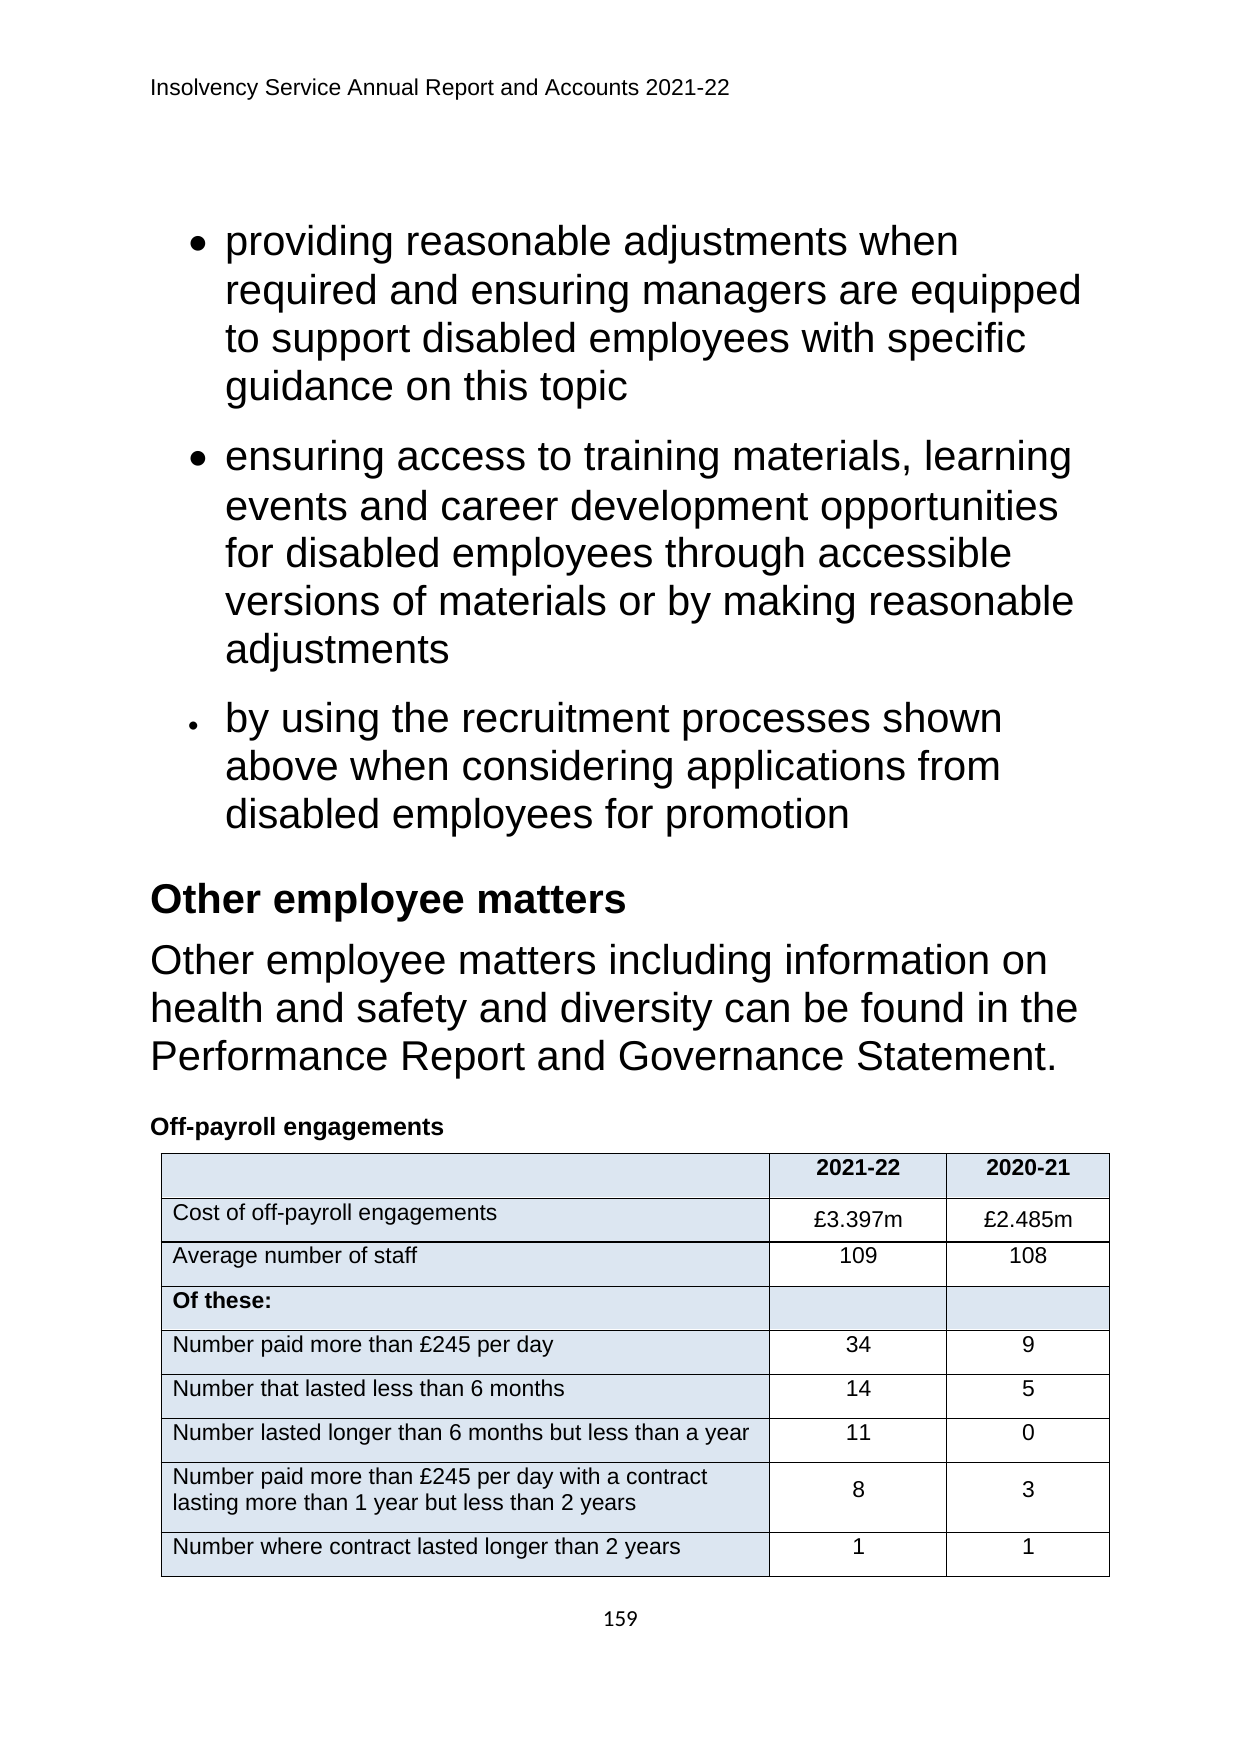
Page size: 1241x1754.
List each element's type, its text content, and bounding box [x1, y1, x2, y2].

table_cell Number paid more than £245 per day [162, 1331, 769, 1374]
list providing reasonable adjustments when required and ensuring managers are equipped to support disabled employees with specific guidance on this topic [187, 214, 1090, 409]
table_cell 109 [770, 1243, 946, 1286]
subtitle Other employee matters [150, 874, 1090, 922]
table_cell £2.485m [947, 1199, 1109, 1241]
table_cell 1 [770, 1533, 946, 1576]
list ensuring access to training materials, learning events and career development opportunities for disabled employees through accessible versions of materials or by making reasonable adjustments [187, 430, 1090, 672]
table_cell 5 [947, 1375, 1109, 1418]
table_cell Number where contract lasted longer than 2 years [162, 1533, 769, 1576]
table_cell 8 [770, 1463, 946, 1532]
table_cell 14 [770, 1375, 946, 1418]
table_cell Cost of off-payroll engagements [162, 1199, 769, 1241]
table_cell 34 [770, 1331, 946, 1374]
table_cell 0 [947, 1419, 1109, 1462]
text Other employee matters including information on health and safety and diversity can be found in the Performance Report and Governance Statement. [150, 935, 1090, 1079]
table_cell [947, 1287, 1109, 1329]
table_cell Number that lasted less than 6 months [162, 1375, 769, 1418]
table_header 2020-21 [947, 1154, 1109, 1197]
table_cell Average number of staff [162, 1243, 769, 1286]
table_cell Number lasted longer than 6 months but less than a year [162, 1419, 769, 1462]
table_cell [770, 1287, 946, 1329]
table_cell Number paid more than £245 per day with a contract lasting more than 1 year but less than 2 years [162, 1463, 769, 1532]
table_cell £3.397m [770, 1199, 946, 1241]
table_cell 9 [947, 1331, 1109, 1374]
list by using the recruitment processes shown above when considering applications from disabled employees for promotion [187, 693, 1090, 837]
table_cell Of these: [162, 1287, 769, 1329]
table_header [162, 1154, 769, 1197]
table_cell 3 [947, 1463, 1109, 1532]
table_cell 1 [947, 1533, 1109, 1576]
table_cell 108 [947, 1243, 1109, 1286]
subtitle Off-payroll engagements [150, 1112, 1090, 1141]
table_cell 11 [770, 1419, 946, 1462]
table_header 2021-22 [770, 1154, 946, 1197]
